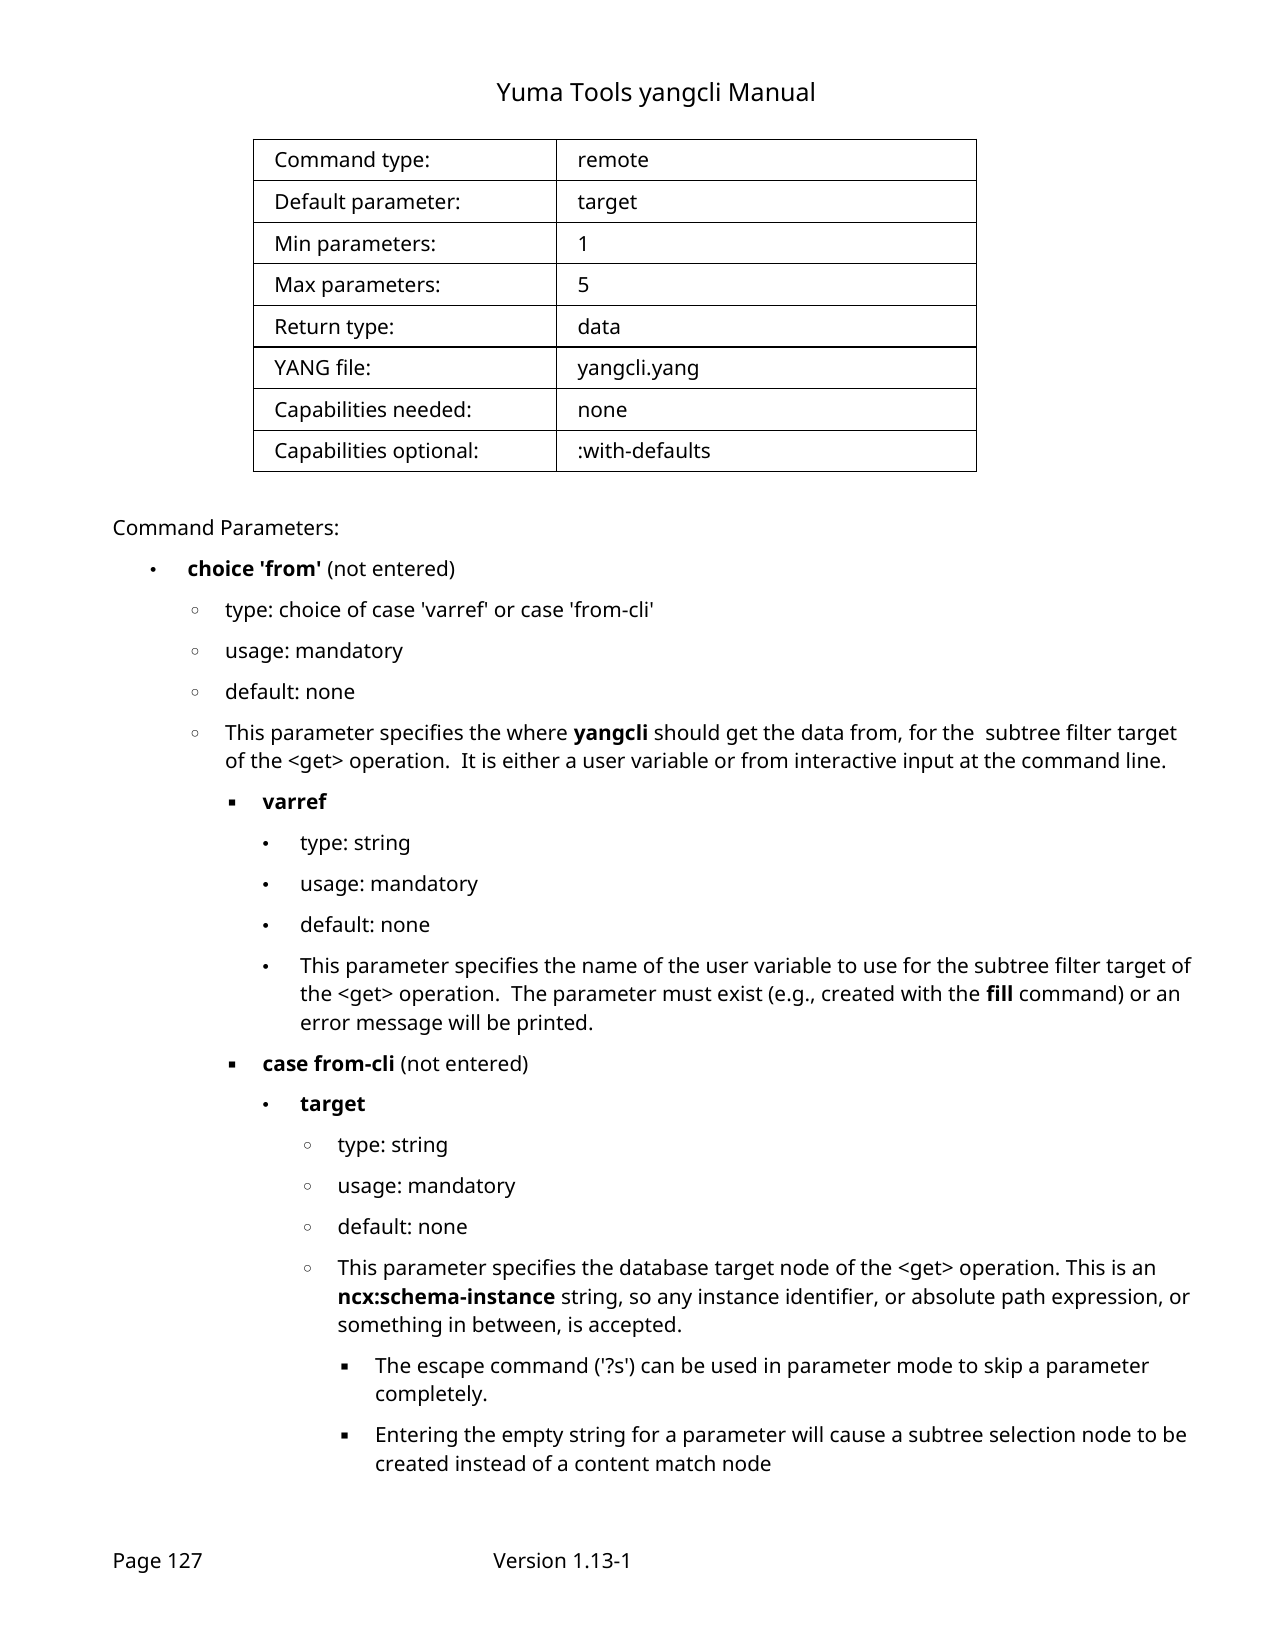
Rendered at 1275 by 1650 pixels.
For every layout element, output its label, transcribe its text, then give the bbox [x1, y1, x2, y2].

list This parameter specifies the database target node of the <get> operation. This is an ncx:schema-instance string, so any instance identifier, or absolute path expression, or something in between, is accepted. [300, 1253, 1200, 1339]
table_cell :with-defaults [557, 431, 976, 471]
table_header remote [557, 140, 976, 180]
list type: choice of case 'varref' or case 'from-cli' [187, 595, 1200, 623]
table_cell Default parameter: [254, 181, 556, 222]
table_cell 5 [557, 264, 976, 305]
table_cell none [557, 389, 976, 429]
table_cell target [557, 181, 976, 222]
list usage: mandatory [300, 1171, 1200, 1200]
table_cell Capabilities optional: [254, 431, 556, 471]
table_cell Capabilities needed: [254, 389, 556, 429]
table_cell 1 [557, 223, 976, 263]
table_header Command type: [254, 140, 556, 180]
list This parameter specifies the name of the user variable to use for the subtree filter target of the <get> operation. The parameter must exist (e.g., created with the fill command) or an error message will be printed. [262, 951, 1200, 1036]
list case from-cli (not entered) [225, 1049, 1200, 1077]
list type: string [262, 828, 1200, 856]
list default: none [187, 677, 1200, 705]
list The escape command ('?s') can be used in parameter mode to skip a parameter completely. [337, 1351, 1200, 1408]
table_cell Max parameters: [254, 264, 556, 305]
list default: none [262, 910, 1200, 938]
list choice 'from' (not entered) [150, 554, 1200, 582]
list usage: mandatory [262, 869, 1200, 897]
table_cell YANG file: [254, 348, 556, 388]
table_cell Min parameters: [254, 223, 556, 263]
list type: string [300, 1131, 1200, 1159]
table_cell Return type: [254, 306, 556, 346]
list Entering the empty string for a parameter will cause a subtree selection node to be created instead of a content match node [337, 1421, 1200, 1477]
list This parameter specifies the where yangcli should get the data from, for the subtree filter target of the <get> operation. It is either a user variable or from interactive input at the command line. [187, 718, 1200, 774]
table_cell data [557, 306, 976, 346]
list default: none [300, 1212, 1200, 1241]
list usage: mandatory [187, 636, 1200, 664]
table_cell yangcli.yang [557, 348, 976, 388]
list target [262, 1089, 1200, 1118]
text Command Parameters: [112, 513, 1200, 541]
list varref [225, 787, 1200, 816]
